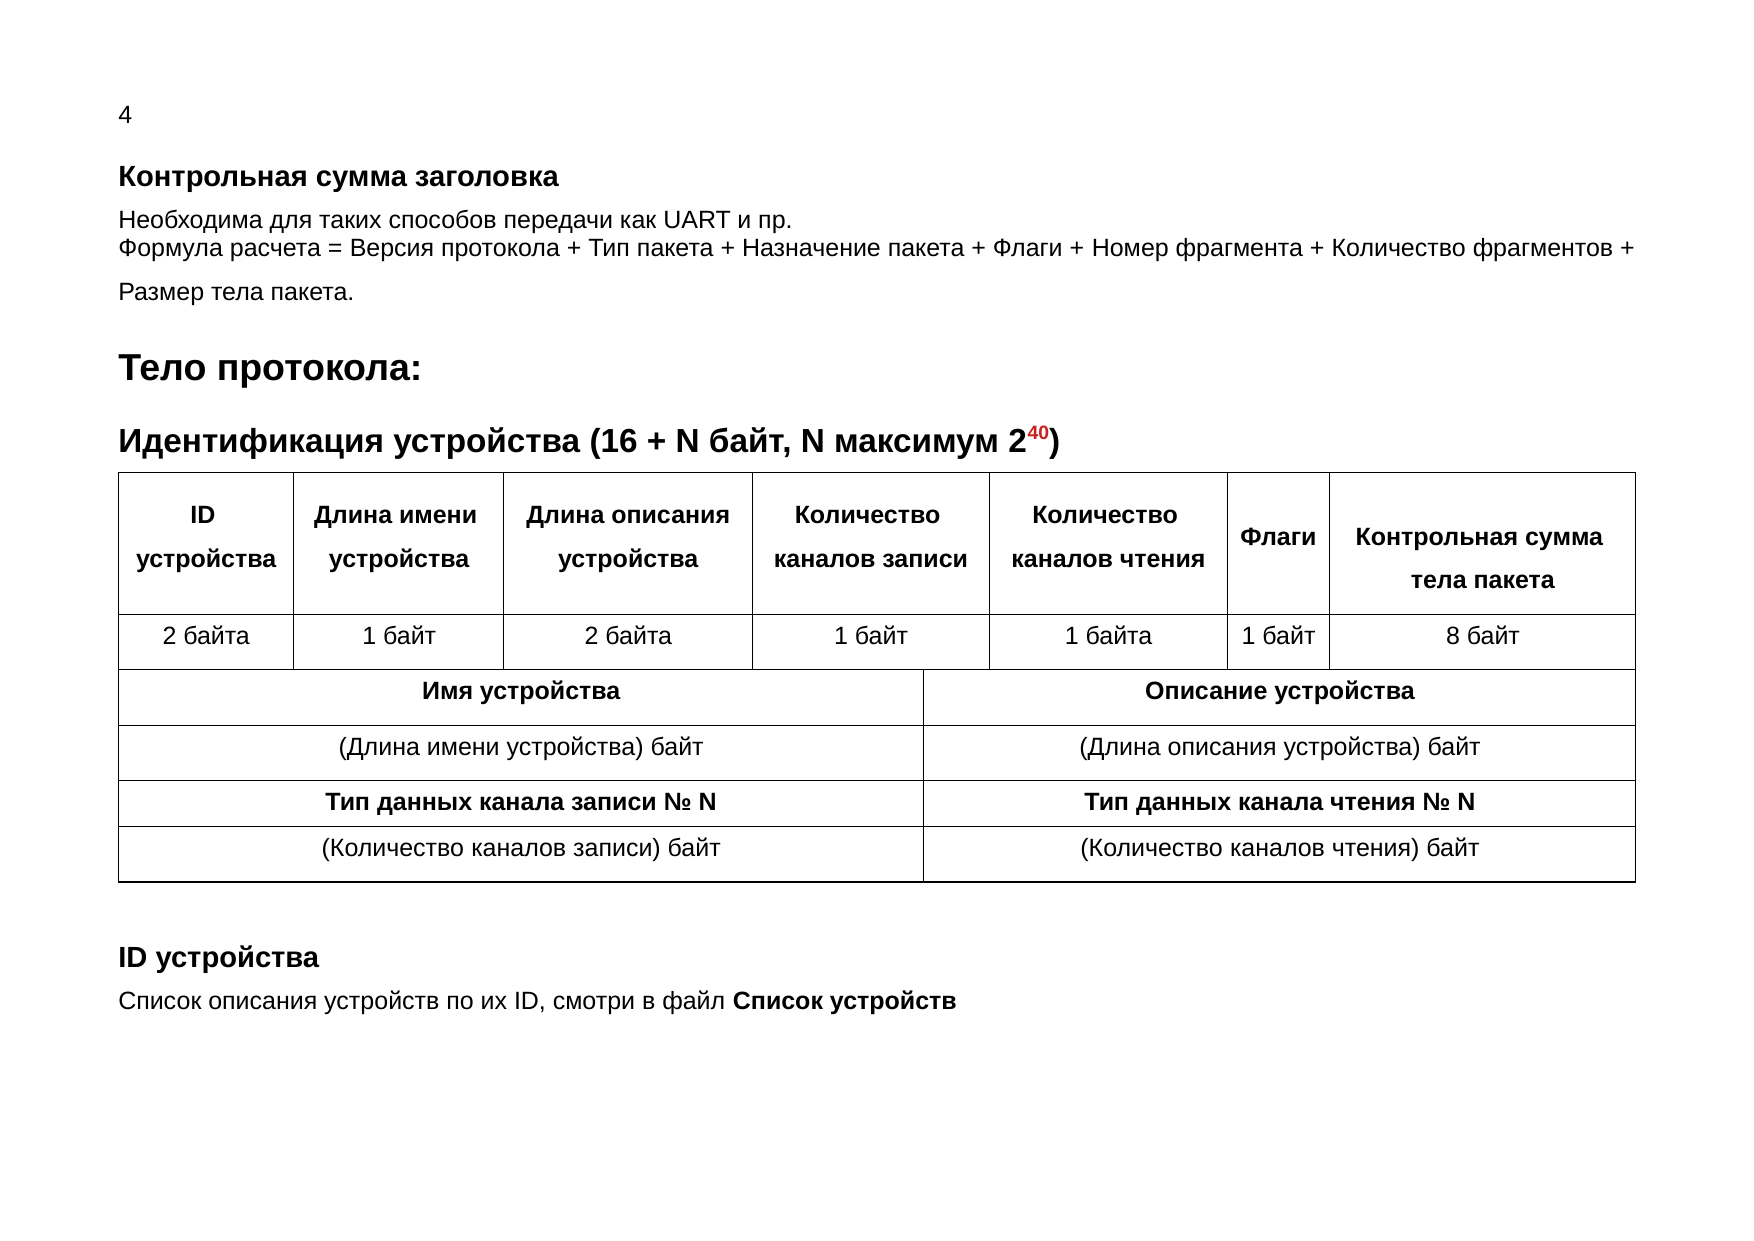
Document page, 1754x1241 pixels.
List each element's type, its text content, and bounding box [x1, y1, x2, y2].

text Формула расчета = Версия протокола + Тип пакета + Назначение пакета + Флаги + Номер фрагмента + Количество фрагментов + Размер тела пакета. [118, 233, 1636, 305]
subtitle Тело протокола: [118, 345, 1636, 388]
table_cell 1 байт [753, 615, 989, 669]
subtitle Идентификация устройства (16 + N байт, N максимум 240) [118, 421, 1636, 459]
table_header Флаги [1228, 473, 1329, 614]
table_header Длина имени устройства [294, 473, 503, 614]
table_cell 2 байта [504, 615, 752, 669]
table_cell 1 байт [294, 615, 503, 669]
table_cell 8 байт [1330, 615, 1635, 669]
table_cell Тип данных канала чтения № N [924, 781, 1635, 826]
text Список описания устройств по их ID, смотри в файл Список устройств [118, 986, 1636, 1015]
table_cell (Количество каналов записи) байт [119, 827, 923, 881]
table_header Контрольная сумма тела пакета [1330, 473, 1635, 614]
table_cell Описание устройства [924, 670, 1635, 725]
subtitle ID устройства [118, 940, 1636, 974]
text Необходима для таких способов передачи как UART и пр. [118, 205, 1636, 233]
table_header ID устройства [119, 473, 293, 614]
table_cell (Количество каналов чтения) байт [924, 827, 1635, 881]
table_cell 2 байта [119, 615, 293, 669]
table_cell Имя устройства [119, 670, 923, 725]
table_cell (Длина имени устройства) байт [119, 726, 923, 780]
table_header Количество каналов записи [753, 473, 989, 614]
subtitle Контрольная сумма заголовка [118, 159, 1636, 192]
table_cell 1 байт [1228, 615, 1329, 669]
table_cell Тип данных канала записи № N [119, 781, 923, 826]
table_header Длина описания устройства [504, 473, 752, 614]
table_header Количество каналов чтения [990, 473, 1227, 614]
table_cell 1 байта [990, 615, 1227, 669]
table_cell (Длина описания устройства) байт [924, 726, 1635, 780]
